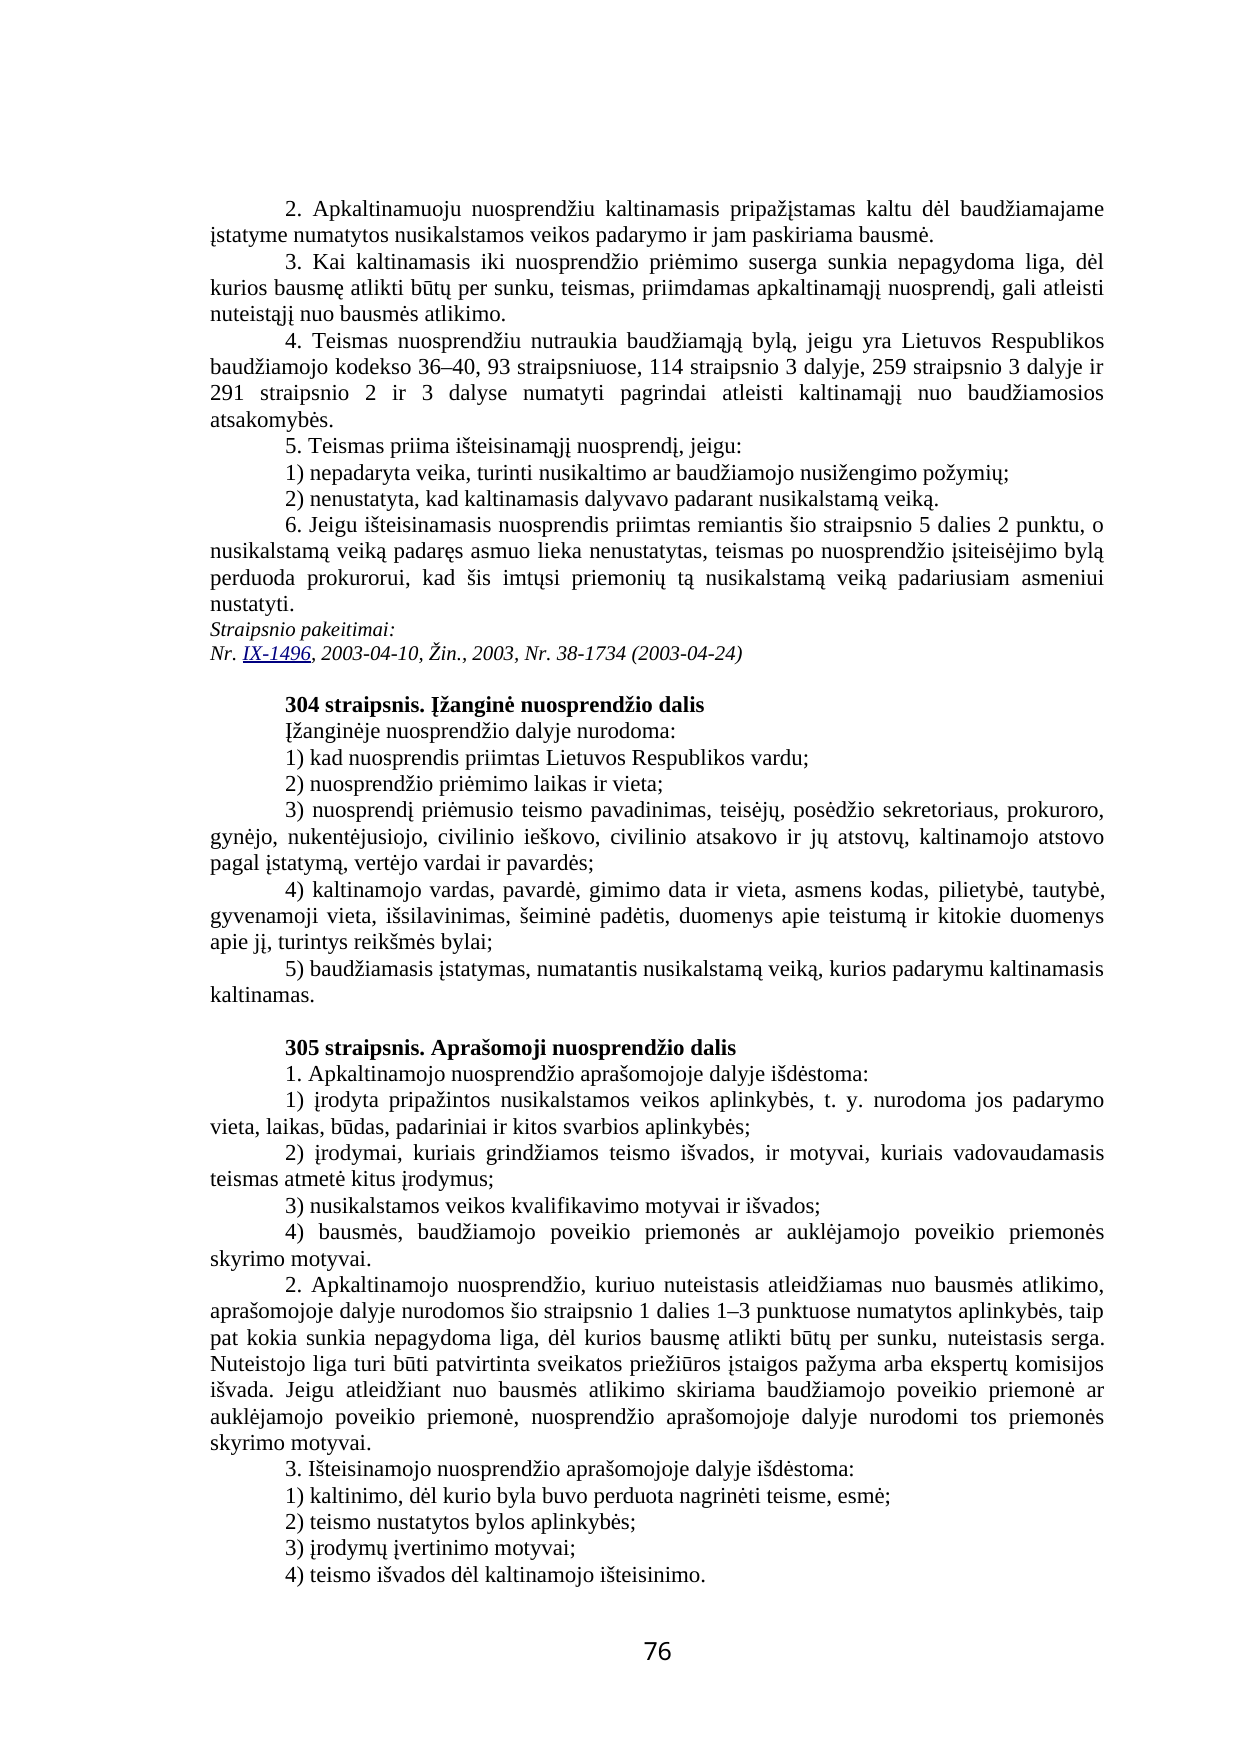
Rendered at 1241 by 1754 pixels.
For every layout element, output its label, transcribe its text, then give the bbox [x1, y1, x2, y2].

text 304 straipsnis. Įžanginė nuosprendžio dalis [210, 691, 1106, 717]
text 3. Išteisinamojo nuosprendžio aprašomojoje dalyje išdėstoma: [210, 1455, 1106, 1482]
text 4) kaltinamojo vardas, pavardė, gimimo data ir vieta, asmens kodas, pilietybė, tautybė, gyvenamoji vieta, išsilavinimas, šeiminė padėtis, duomenys apie teistumą ir kitokie duomenys apie jį, turintys reikšmės bylai; [210, 876, 1106, 955]
text 305 straipsnis. Aprašomoji nuosprendžio dalis [210, 1034, 1106, 1060]
text Nr. IX-1496, 2003-04-10, Žin., 2003, Nr. 38-1734 (2003-04-24) [210, 641, 1106, 665]
text 2. Apkaltinamuoju nuosprendžiu kaltinamasis pripažįstamas kaltu dėl baudžiamajame įstatyme numatytos nusikalstamos veikos padarymo ir jam paskiriama bausmė. [210, 195, 1106, 248]
text 3) įrodymų įvertinimo motyvai; [210, 1534, 1106, 1561]
text 2) teismo nustatytos bylos aplinkybės; [210, 1508, 1106, 1534]
text 5) baudžiamasis įstatymas, numatantis nusikalstamą veiką, kurios padarymu kaltinamasis kaltinamas. [210, 955, 1106, 1007]
text 2) nuosprendžio priėmimo laikas ir vieta; [210, 770, 1106, 797]
text 1) kaltinimo, dėl kurio byla buvo perduota nagrinėti teisme, esmė; [210, 1482, 1106, 1508]
text 4. Teismas nuosprendžiu nutraukia baudžiamąją bylą, jeigu yra Lietuvos Respublikos baudžiamojo kodekso 36–40, 93 straipsniuose, 114 straipsnio 3 dalyje, 259 straipsnio 3 dalyje ir 291 straipsnio 2 ir 3 dalyse numatyti pagrindai atleisti kaltinamąjį nuo baudžiamosios atsakomybės. [210, 327, 1106, 432]
text 3) nusikalstamos veikos kvalifikavimo motyvai ir išvados; [210, 1192, 1106, 1218]
text 1) nepadaryta veika, turinti nusikaltimo ar baudžiamojo nusižengimo požymių; [210, 458, 1106, 485]
text 4) bausmės, baudžiamojo poveikio priemonės ar auklėjamojo poveikio priemonės skyrimo motyvai. [210, 1218, 1106, 1271]
text 1) įrodyta pripažintos nusikalstamos veikos aplinkybės, t. y. nurodoma jos padarymo vieta, laikas, būdas, padariniai ir kitos svarbios aplinkybės; [210, 1086, 1106, 1139]
text 5. Teismas priima išteisinamąjį nuosprendį, jeigu: [210, 432, 1106, 458]
text 6. Jeigu išteisinamasis nuosprendis priimtas remiantis šio straipsnio 5 dalies 2 punktu, o nusikalstamą veiką padaręs asmuo lieka nenustatytas, teismas po nuosprendžio įsiteisėjimo bylą perduoda prokurorui, kad šis imtųsi priemonių tą nusikalstamą veiką padariusiam asmeniui nustatyti. [210, 511, 1106, 617]
text 3) nuosprendį priėmusio teismo pavadinimas, teisėjų, posėdžio sekretoriaus, prokuroro, gynėjo, nukentėjusiojo, civilinio ieškovo, civilinio atsakovo ir jų atstovų, kaltinamojo atstovo pagal įstatymą, vertėjo vardai ir pavardės; [210, 797, 1106, 876]
text Straipsnio pakeitimai: [210, 617, 1106, 641]
text 3. Kai kaltinamasis iki nuosprendžio priėmimo suserga sunkia nepagydoma liga, dėl kurios bausmę atlikti būtų per sunku, teismas, priimdamas apkaltinamąjį nuosprendį, gali atleisti nuteistąjį nuo bausmės atlikimo. [210, 248, 1106, 327]
text 2. Apkaltinamojo nuosprendžio, kuriuo nuteistasis atleidžiamas nuo bausmės atlikimo, aprašomojoje dalyje nurodomos šio straipsnio 1 dalies 1–3 punktuose numatytos aplinkybės, taip pat kokia sunkia nepagydoma liga, dėl kurios bausmę atlikti būtų per sunku, nuteistasis serga. Nuteistojo liga turi būti patvirtinta sveikatos priežiūros įstaigos pažyma arba ekspertų komisijos išvada. Jeigu atleidžiant nuo bausmės atlikimo skiriama baudžiamojo poveikio priemonė ar auklėjamojo poveikio priemonė, nuosprendžio aprašomojoje dalyje nurodomi tos priemonės skyrimo motyvai. [210, 1271, 1106, 1455]
text Įžanginėje nuosprendžio dalyje nurodoma: [210, 717, 1106, 744]
text 1. Apkaltinamojo nuosprendžio aprašomojoje dalyje išdėstoma: [210, 1060, 1106, 1086]
text 1) kad nuosprendis priimtas Lietuvos Respublikos vardu; [210, 744, 1106, 770]
text 2) įrodymai, kuriais grindžiamos teismo išvados, ir motyvai, kuriais vadovaudamasis teismas atmetė kitus įrodymus; [210, 1139, 1106, 1192]
text 4) teismo išvados dėl kaltinamojo išteisinimo. [210, 1561, 1106, 1587]
text 2) nenustatyta, kad kaltinamasis dalyvavo padarant nusikalstamą veiką. [210, 485, 1106, 511]
